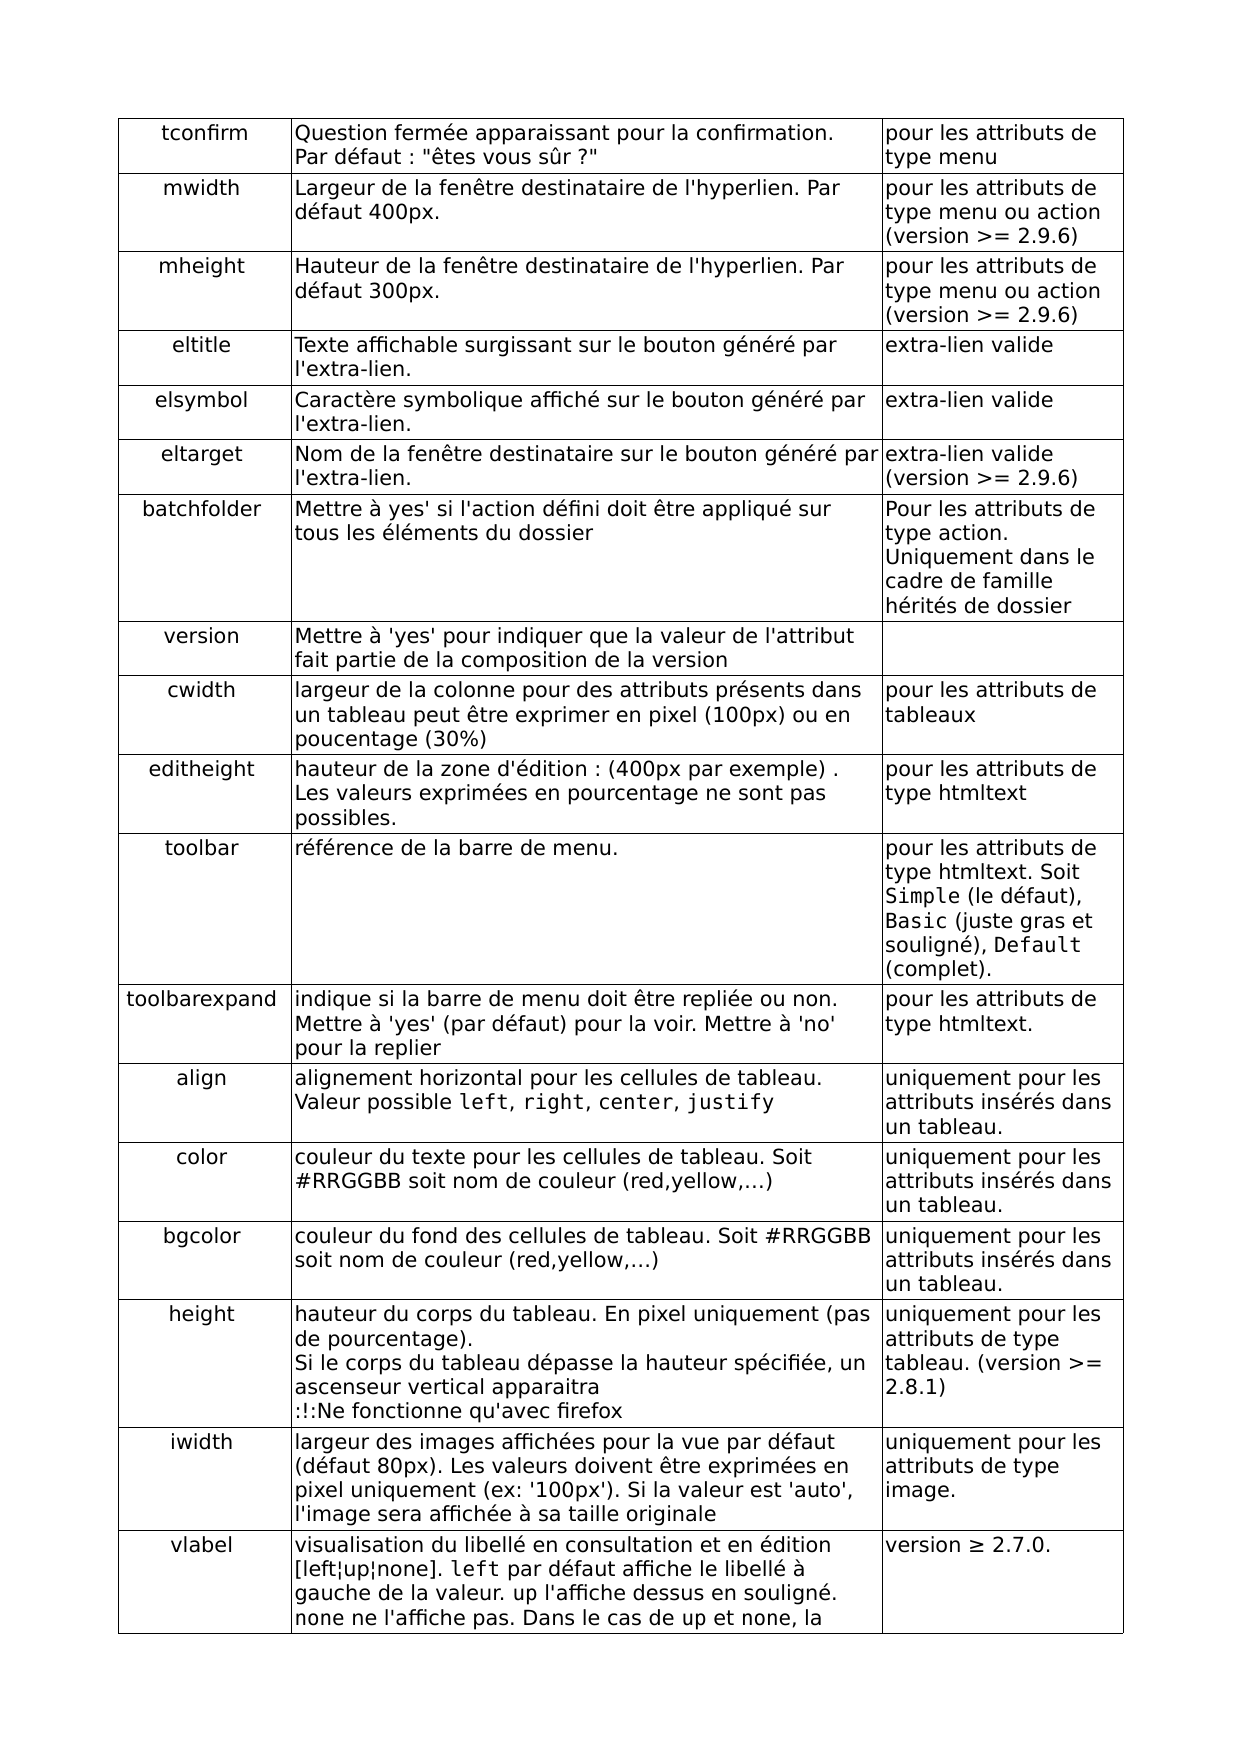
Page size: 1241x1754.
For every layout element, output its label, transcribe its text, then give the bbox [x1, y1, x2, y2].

table_cell cwidth [119, 676, 291, 754]
table_cell version ≥ 2.7.0. [883, 1531, 1123, 1633]
table_cell pour les attributs de type htmltext. Soit Simple (le défaut), Basic (juste gras et souligné), Default (complet). [883, 834, 1123, 984]
table_cell Caractère symbolique affiché sur le bouton généré par l'extra-lien. [292, 386, 882, 439]
table_cell mwidth [119, 174, 291, 251]
table_cell bgcolor [119, 1222, 291, 1299]
table_cell couleur du texte pour les cellules de tableau. Soit #RRGGBB soit nom de couleur (red,yellow,…) [292, 1143, 882, 1221]
table_cell pour les attributs de type menu [883, 119, 1123, 173]
table_cell alignement horizontal pour les cellules de tableau. Valeur possible left, right, center, justify [292, 1064, 882, 1142]
table_cell toolbarexpand [119, 985, 291, 1063]
table_cell mheight [119, 252, 291, 330]
table_cell iwidth [119, 1428, 291, 1530]
table_cell uniquement pour les attributs de type image. [883, 1428, 1123, 1530]
table_cell eltarget [119, 440, 291, 493]
table_cell hauteur de la zone d'édition : (400px par exemple) . Les valeurs exprimées en pourcentage ne sont pas possibles. [292, 755, 882, 833]
table_cell tconfirm [119, 119, 291, 173]
table_cell Mettre à yes' si l'action défini doit être appliqué sur tous les éléments du dossier [292, 495, 882, 621]
table_cell Texte affichable surgissant sur le bouton généré par l'extra-lien. [292, 331, 882, 384]
table_cell largeur des images affichées pour la vue par défaut (défaut 80px). Les valeurs doivent être exprimées en pixel uniquement (ex: '100px'). Si la valeur est 'auto', l'image sera affichée à sa taille originale [292, 1428, 882, 1530]
table_cell Largeur de la fenêtre destinataire de l'hyperlien. Par défaut 400px. [292, 174, 882, 251]
table_cell extra-lien valide (version >= 2.9.6) [883, 440, 1123, 493]
table_cell Hauteur de la fenêtre destinataire de l'hyperlien. Par défaut 300px. [292, 252, 882, 330]
table_cell Nom de la fenêtre destinataire sur le bouton généré par l'extra-lien. [292, 440, 882, 493]
table_cell indique si la barre de menu doit être repliée ou non. Mettre à 'yes' (par défaut) pour la voir. Mettre à 'no' pour la replier [292, 985, 882, 1063]
table_cell couleur du fond des cellules de tableau. Soit #RRGGBB soit nom de couleur (red,yellow,…) [292, 1222, 882, 1299]
table_cell pour les attributs de tableaux [883, 676, 1123, 754]
table_cell pour les attributs de type htmltext [883, 755, 1123, 833]
table_cell align [119, 1064, 291, 1142]
table_cell Mettre à 'yes' pour indiquer que la valeur de l'attribut fait partie de la composition de la version [292, 622, 882, 675]
table_cell color [119, 1143, 291, 1221]
table_cell pour les attributs de type htmltext. [883, 985, 1123, 1063]
table_cell editheight [119, 755, 291, 833]
table_cell Question fermée apparaissant pour la confirmation. Par défaut : "êtes vous sûr ?" [292, 119, 882, 173]
table_cell pour les attributs de type menu ou action (version >= 2.9.6) [883, 252, 1123, 330]
table_cell [883, 622, 1123, 675]
table_cell elsymbol [119, 386, 291, 439]
table_cell visualisation du libellé en consultation et en édition [left¦up¦none]. left par défaut affiche le libellé à gauche de la valeur. up l'affiche dessus en souligné. none ne l'affiche pas. Dans le cas de up et none, la [292, 1531, 882, 1633]
table_cell vlabel [119, 1531, 291, 1633]
table_cell hauteur du corps du tableau. En pixel uniquement (pas de pourcentage). Si le corps du tableau dépasse la hauteur spécifiée, un ascenseur vertical apparaitra :!:Ne fonctionne qu'avec firefox [292, 1300, 882, 1427]
table_cell extra-lien valide [883, 386, 1123, 439]
table_cell eltitle [119, 331, 291, 384]
table_cell pour les attributs de type menu ou action (version >= 2.9.6) [883, 174, 1123, 251]
table_cell uniquement pour les attributs de type tableau. (version >= 2.8.1) [883, 1300, 1123, 1427]
table_cell uniquement pour les attributs insérés dans un tableau. [883, 1143, 1123, 1221]
table_cell batchfolder [119, 495, 291, 621]
table_cell uniquement pour les attributs insérés dans un tableau. [883, 1222, 1123, 1299]
table_cell version [119, 622, 291, 675]
table_cell référence de la barre de menu. [292, 834, 882, 984]
table_cell largeur de la colonne pour des attributs présents dans un tableau peut être exprimer en pixel (100px) ou en poucentage (30%) [292, 676, 882, 754]
table_cell height [119, 1300, 291, 1427]
table_cell uniquement pour les attributs insérés dans un tableau. [883, 1064, 1123, 1142]
table_cell toolbar [119, 834, 291, 984]
table_cell Pour les attributs de type action. Uniquement dans le cadre de famille hérités de dossier [883, 495, 1123, 621]
table_cell extra-lien valide [883, 331, 1123, 384]
